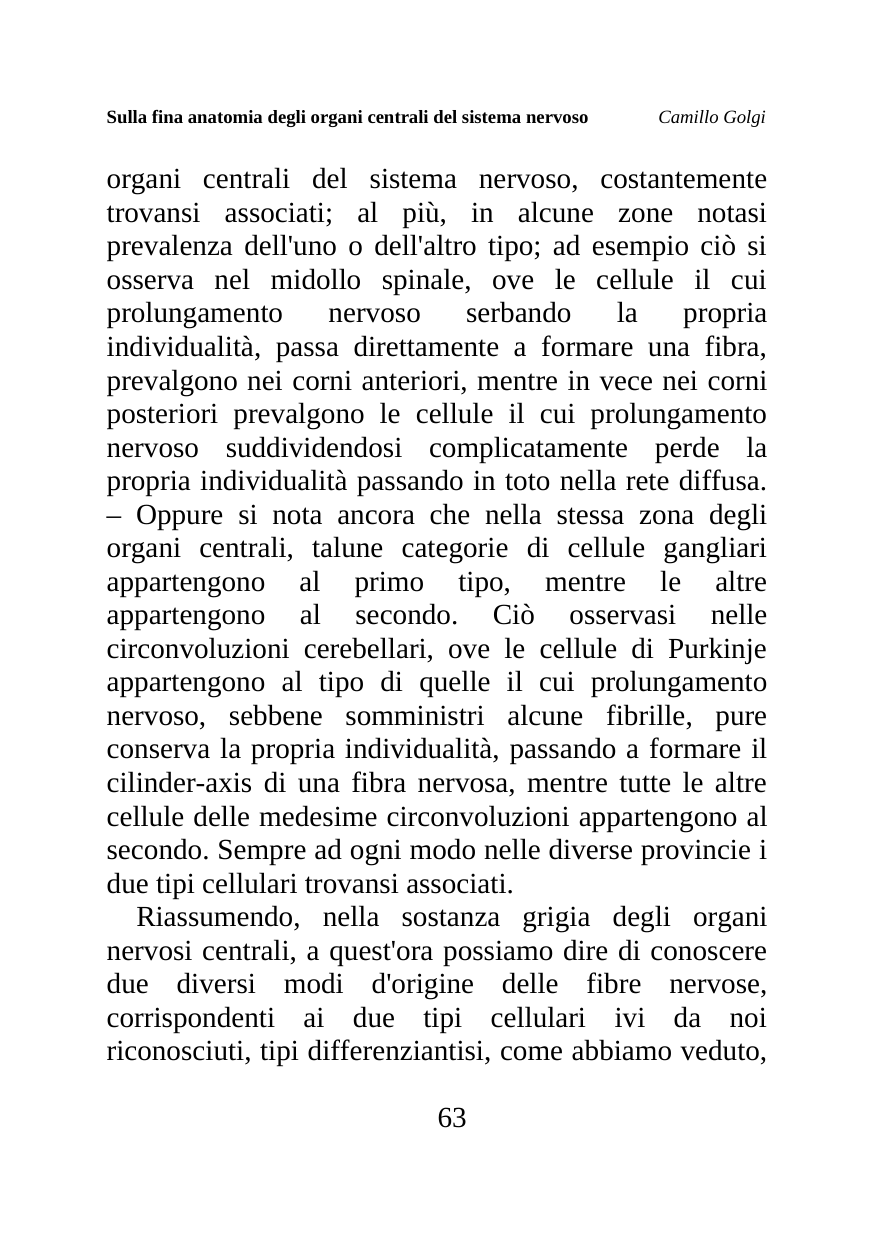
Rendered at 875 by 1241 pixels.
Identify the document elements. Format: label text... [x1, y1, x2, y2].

text organi centrali del sistema nervoso, costantemente trovansi associati; al più, in alcune zone notasi prevalenza dell'uno o dell'altro tipo; ad esempio ciò si osserva nel midollo spinale, ove le cellule il cui prolungamento nervoso serbando la propria individualità, passa direttamente a formare una fibra, prevalgono nei corni anteriori, mentre in vece nei corni posteriori prevalgono le cellule il cui prolungamento nervoso suddividendosi complicatamente perde la propria individualità passando in toto nella rete diffusa. – Oppure si nota ancora che nella stessa zona degli organi centrali, talune categorie di cellule gangliari appartengono al primo tipo, mentre le altre appartengono al secondo. Ciò osservasi nelle circonvoluzioni cerebellari, ove le cellule di Purkinje appartengono al tipo di quelle il cui prolungamento nervoso, sebbene somministri alcune fibrille, pure conserva la propria individualità, passando a formare il cilinder-axis di una fibra nervosa, mentre tutte le altre cellule delle medesime circonvoluzioni appartengono al secondo. Sempre ad ogni modo nelle diverse provincie i due tipi cellulari trovansi associati. [106, 161, 768, 899]
text Riassumendo, nella sostanza grigia degli organi nervosi centrali, a quest'ora possiamo dire di conoscere due diversi modi d'origine delle fibre nervose, corrispondenti ai due tipi cellulari ivi da noi riconosciuti, tipi differenziantisi, come abbiamo veduto, [106, 899, 768, 1067]
